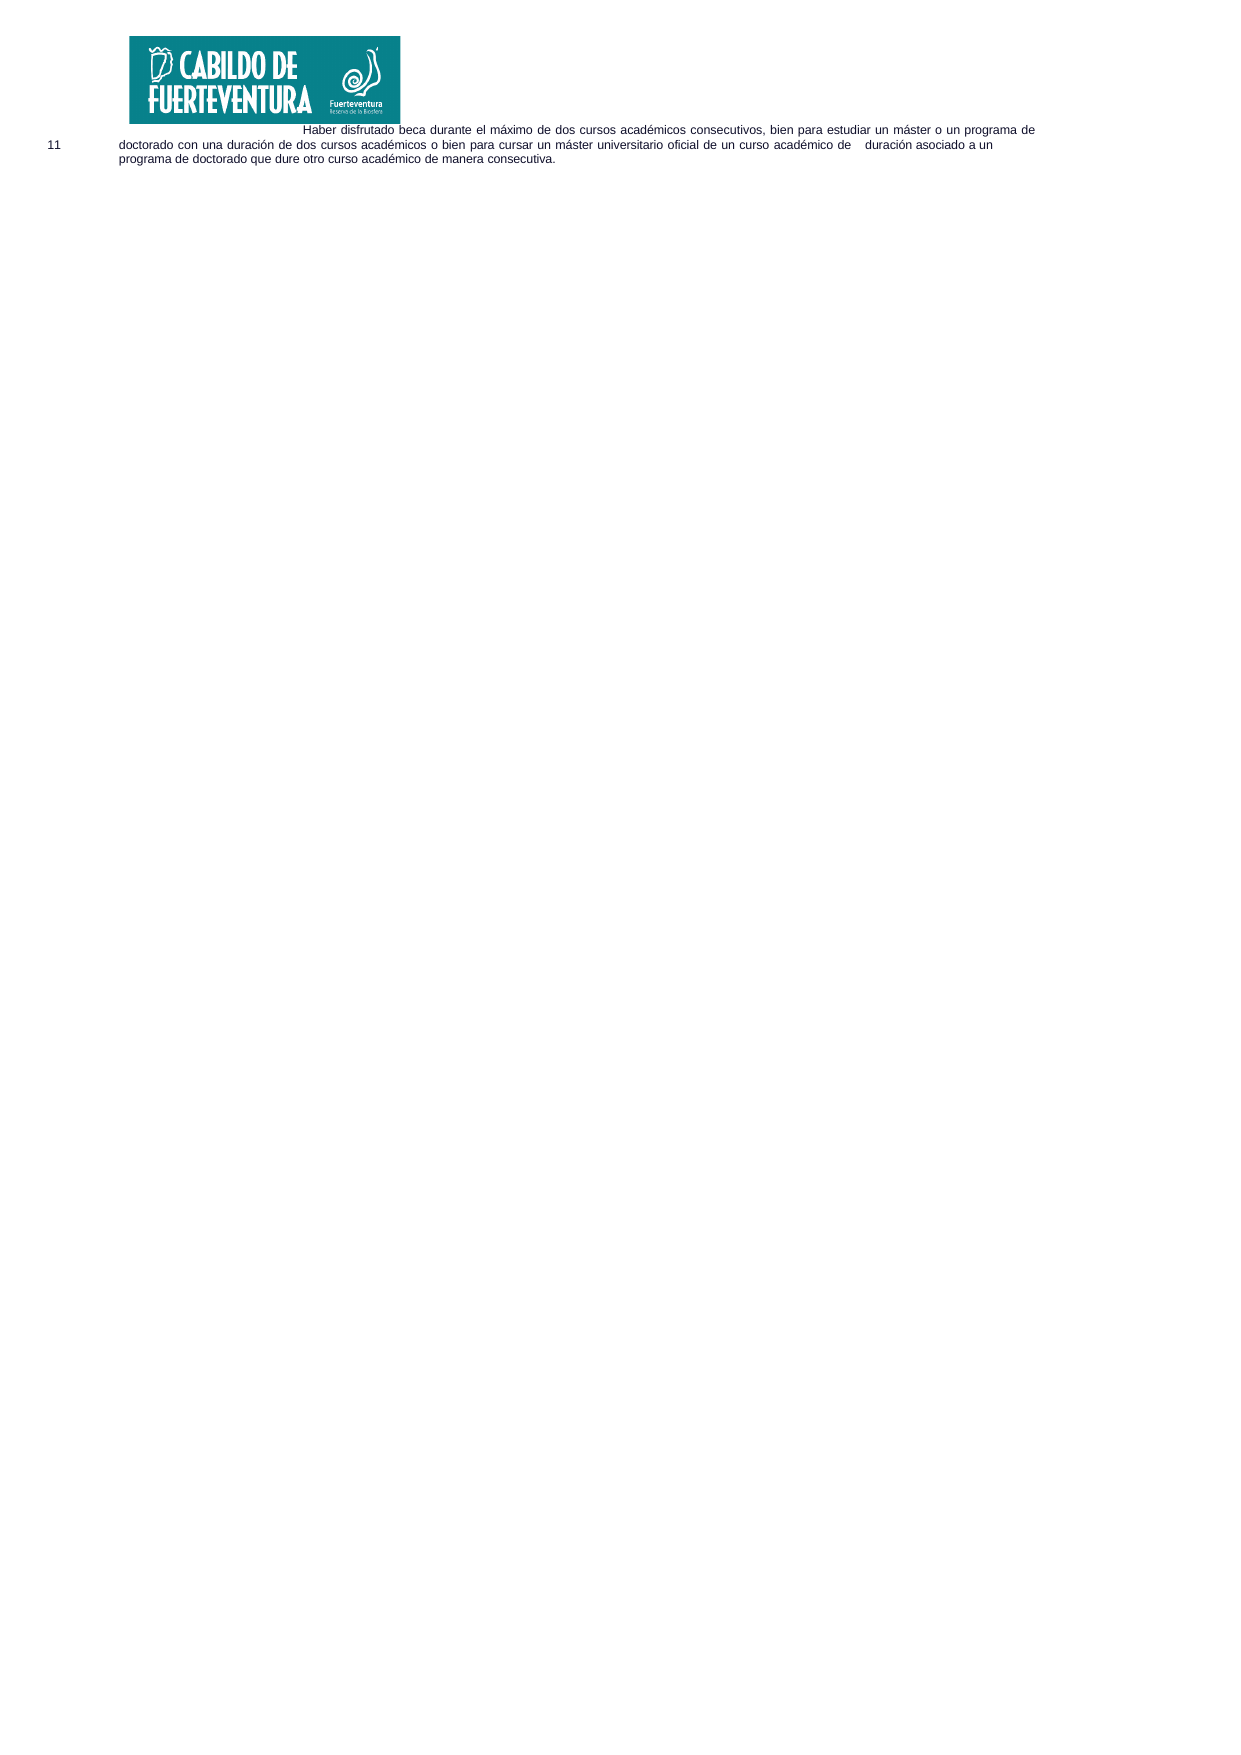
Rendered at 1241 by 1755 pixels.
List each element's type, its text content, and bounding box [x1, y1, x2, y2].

text Haber disfrutado beca durante el máximo de dos cursos académicos consecutivos, bien para estudiar un máster o un programa de [303, 123, 1068, 137]
list doctorado con una duración de dos cursos académicos o bien para cursar un máster universitario oficial de un curso académico de duración asociado a un programa de doctorado que dure otro curso académico de manera consecutiva. [47, 137, 1045, 166]
